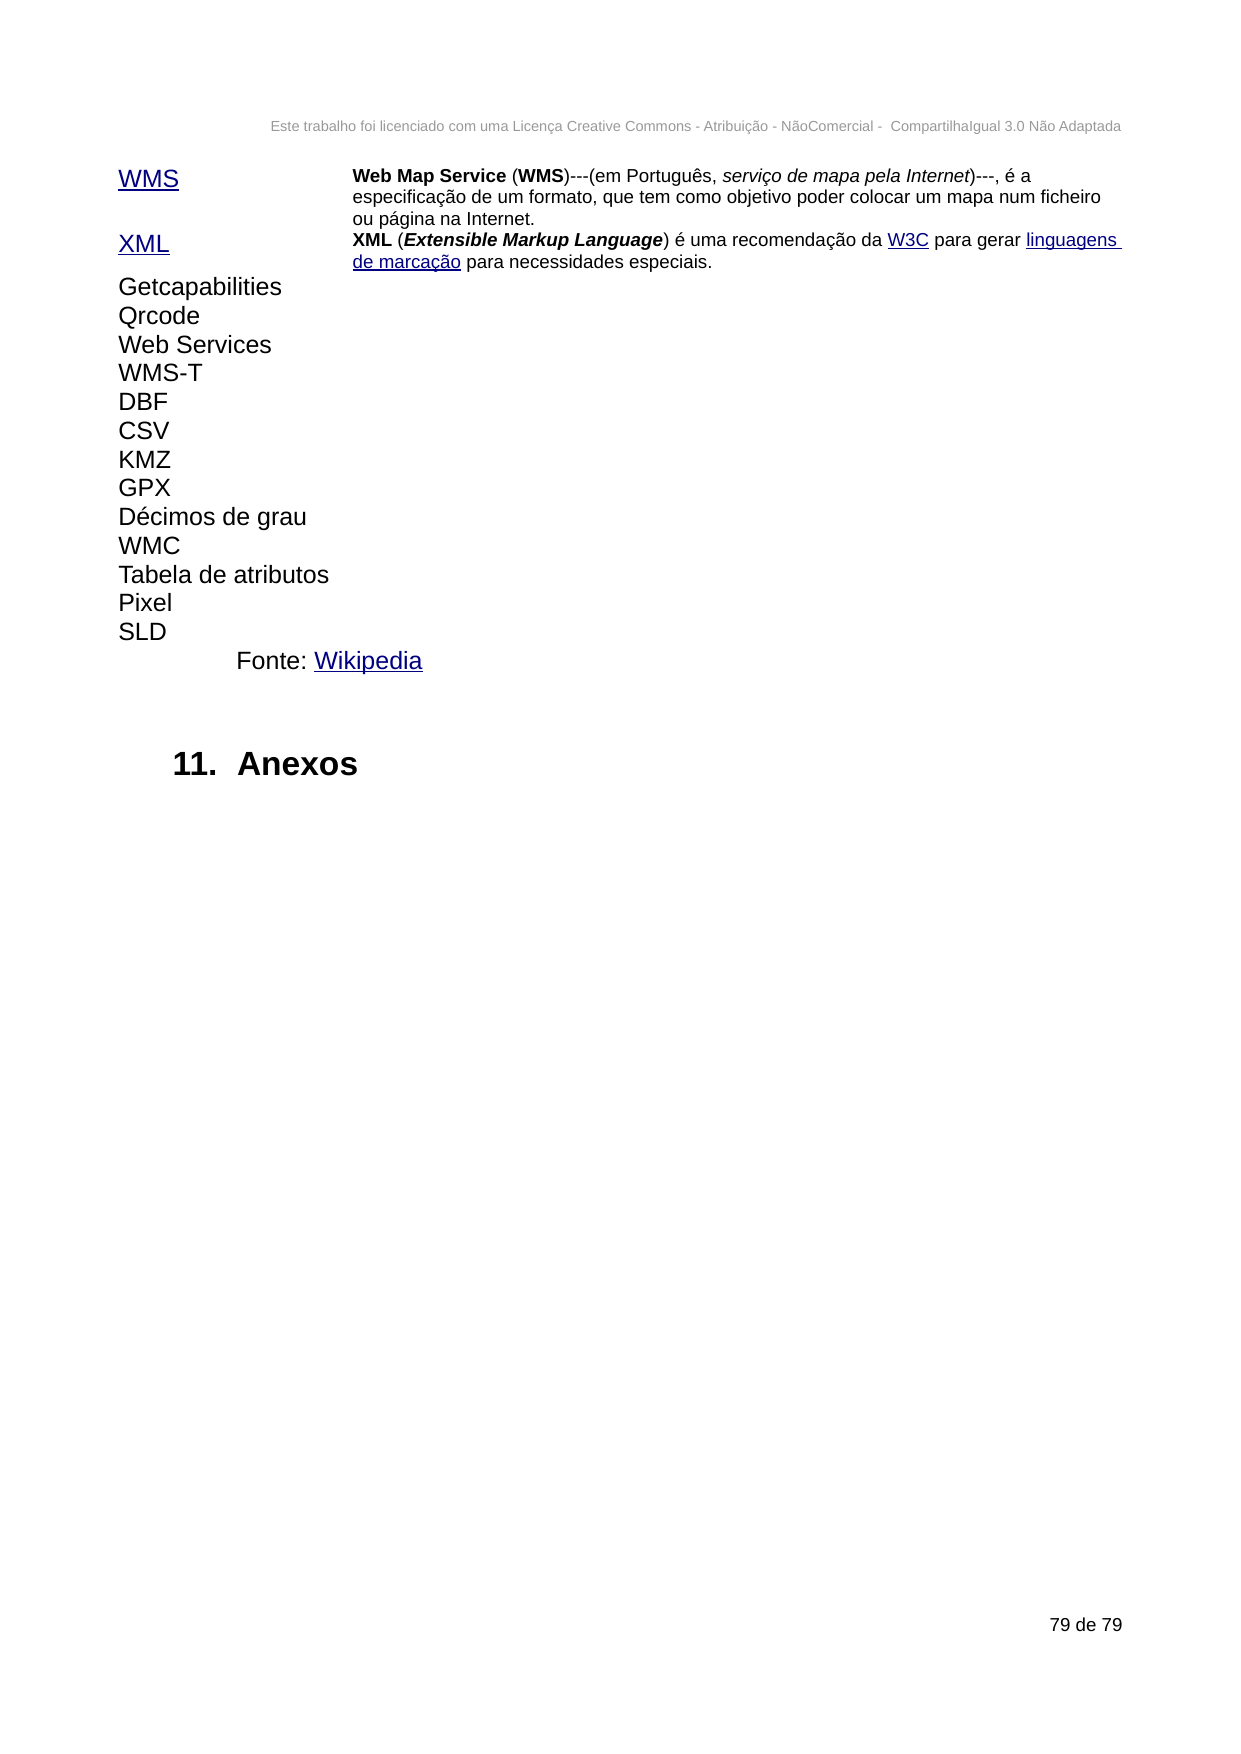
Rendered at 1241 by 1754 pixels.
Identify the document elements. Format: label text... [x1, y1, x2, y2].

table_cell [353, 387, 1123, 416]
subtitle Anexos [163, 744, 1077, 783]
table_cell [353, 531, 1123, 560]
table_cell Getcapabilities [118, 272, 352, 301]
table_cell XML [118, 229, 352, 272]
table_cell [353, 330, 1123, 358]
table_cell [353, 359, 1123, 387]
table_cell Tabela de atributos [118, 560, 352, 588]
table_cell [353, 617, 1123, 646]
table_cell Web Map Service (WMS)---(em Português, serviço de mapa pela Internet)---, é a especificação de um formato, que tem como objetivo poder colocar um mapa num ficheiro ou página na Internet. [353, 164, 1123, 229]
table_cell Pixel [118, 589, 352, 617]
table_cell [353, 416, 1123, 445]
table_cell GPX [118, 474, 352, 502]
table_cell WMS [118, 164, 352, 229]
table_cell SLD [118, 617, 352, 646]
table_cell KMZ [118, 445, 352, 473]
table_cell CSV [118, 416, 352, 445]
table_cell XML (Extensible Markup Language) é uma recomendação da W3C para gerar linguagens de marcação para necessidades especiais. [353, 229, 1123, 272]
table_cell Décimos de grau [118, 502, 352, 531]
table_cell DBF [118, 387, 352, 416]
table_cell Web Services [118, 330, 352, 358]
table_cell [353, 445, 1123, 473]
table_cell [353, 272, 1123, 301]
table_cell [353, 474, 1123, 502]
table_cell [353, 502, 1123, 531]
table_cell WMC [118, 531, 352, 560]
table_cell [353, 301, 1123, 330]
table_cell [353, 589, 1123, 617]
table_cell [353, 560, 1123, 588]
text Fonte: Wikipedia [118, 646, 1122, 675]
table_cell WMS-T [118, 359, 352, 387]
table_cell Qrcode [118, 301, 352, 330]
